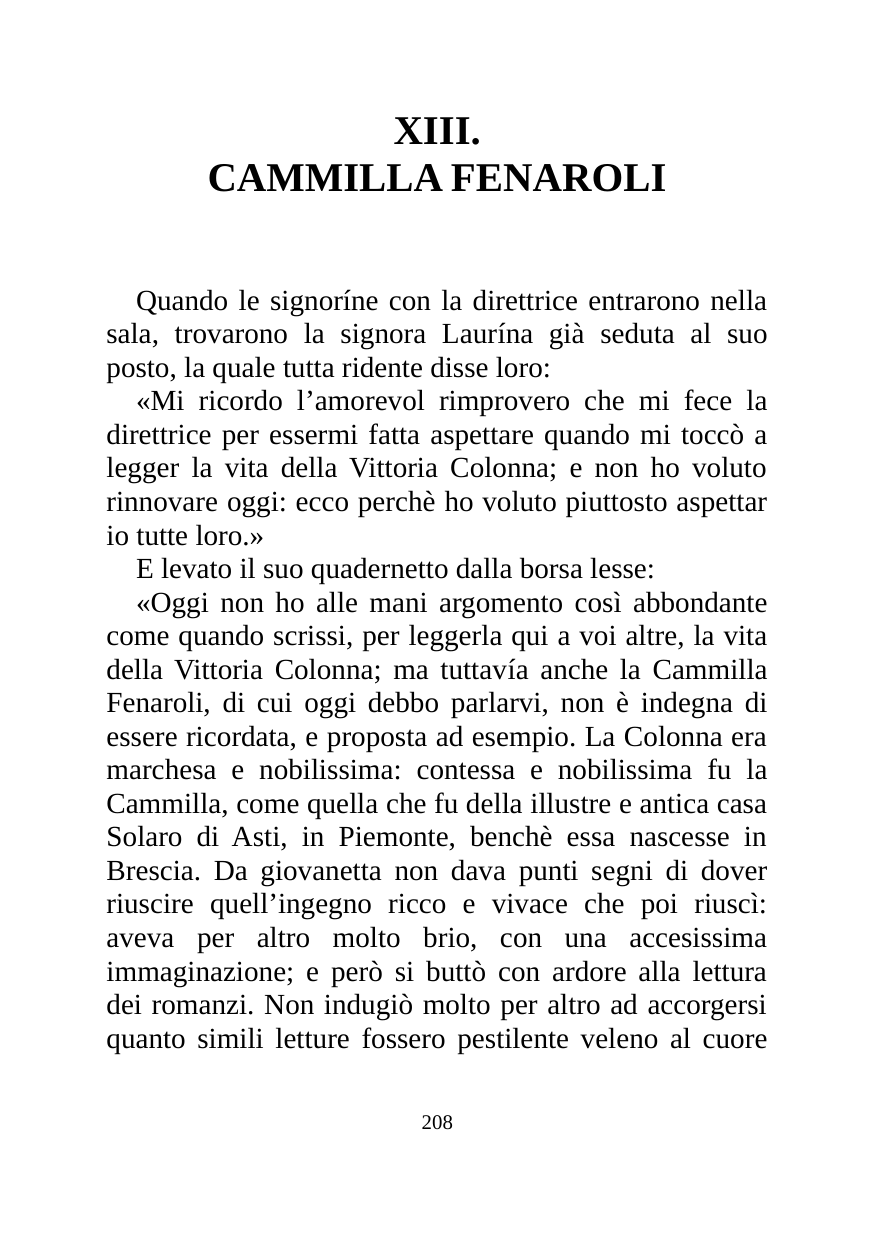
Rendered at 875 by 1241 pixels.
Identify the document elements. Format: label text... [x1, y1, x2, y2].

text E levato il suo quadernetto dalla borsa lesse: [106, 551, 768, 585]
text «Mi ricordo l’amorevol rimprovero che mi fece la direttrice per essermi fatta aspettare quando mi toccò a legger la vita della Vittoria Colonna; e non ho voluto rinnovare oggi: ecco perchè ho voluto piuttosto aspettar io tutte loro.» [106, 383, 768, 551]
text Quando le signoríne con la direttrice entrarono nella sala, trovarono la signora Laurína già seduta al suo posto, la quale tutta ridente disse loro: [106, 283, 768, 383]
text «Oggi non ho alle mani argomento così abbondante come quando scrissi, per leggerla qui a voi altre, la vita della Vittoria Colonna; ma tuttavía anche la Cammilla Fenaroli, di cui oggi debbo parlarvi, non è indegna di essere ricordata, e proposta ad esempio. La Colonna era marchesa e nobilissima: contessa e nobilissima fu la Cammilla, come quella che fu della illustre e antica casa Solaro di Asti, in Piemonte, benchè essa nascesse in Brescia. Da giovanetta non dava punti segni di dover riuscire quell’ingegno ricco e vivace che poi riuscì: aveva per altro molto brio, con una accesissima immaginazione; e però si buttò con ardore alla lettura dei romanzi. Non indugiò molto per altro ad accorgersi quanto simili letture fossero pestilente veleno al cuore [106, 585, 768, 1054]
subtitle XIII. Cammilla Fenaroli [106, 106, 768, 200]
